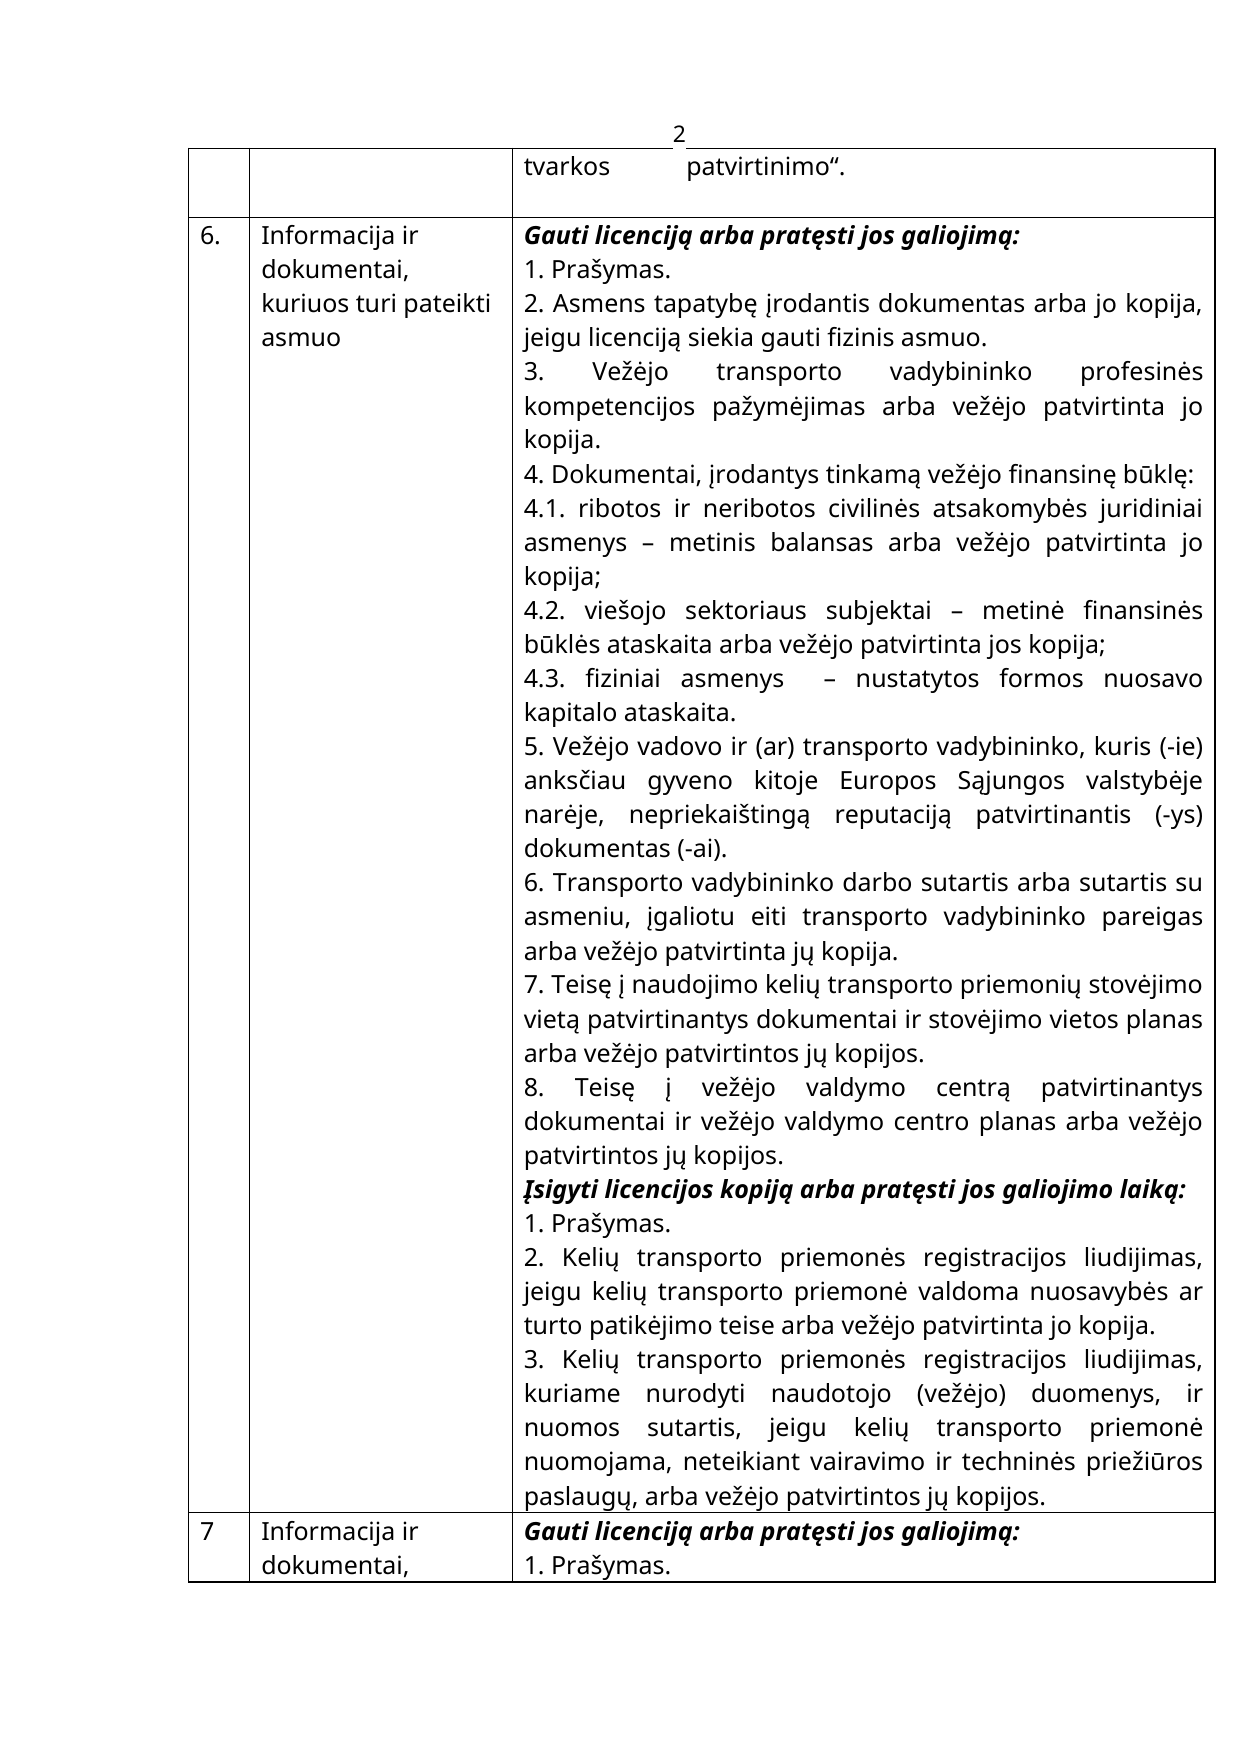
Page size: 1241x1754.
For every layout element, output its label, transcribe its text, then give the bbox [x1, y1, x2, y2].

table_cell Gauti licenciją arba pratęsti jos galiojimą: 1. Prašymas. 2. Asmens tapatybę įrodantis dokumentas arba jo kopija, jeigu licenciją siekia gauti fizinis asmuo. 3. Vežėjo transporto vadybininko profesinės kompetencijos pažymėjimas arba vežėjo patvirtinta jo kopija. 4. Dokumentai, įrodantys tinkamą vežėjo finansinę būklę: 4.1. ribotos ir neribotos civilinės atsakomybės juridiniai asmenys – metinis balansas arba vežėjo patvirtinta jo kopija; 4.2. viešojo sektoriaus subjektai – metinė finansinės būklės ataskaita arba vežėjo patvirtinta jos kopija; 4.3. fiziniai asmenys – nustatytos formos nuosavo kapitalo ataskaita. 5. Vežėjo vadovo ir (ar) transporto vadybininko, kuris (-ie) anksčiau gyveno kitoje Europos Sąjungos valstybėje narėje, nepriekaištingą reputaciją patvirtinantis (-ys) dokumentas (-ai). 6. Transporto vadybininko darbo sutartis arba sutartis su asmeniu, įgaliotu eiti transporto vadybininko pareigas arba vežėjo patvirtinta jų kopija. 7. Teisę į naudojimo kelių transporto priemonių stovėjimo vietą patvirtinantys dokumentai ir stovėjimo vietos planas arba vežėjo patvirtintos jų kopijos. 8. Teisę į vežėjo valdymo centrą patvirtinantys dokumentai ir vežėjo valdymo centro planas arba vežėjo patvirtintos jų kopijos. Įsigyti licencijos kopiją arba pratęsti jos galiojimo laiką: 1. Prašymas. 2. Kelių transporto priemonės registracijos liudijimas, jeigu kelių transporto priemonė valdoma nuosavybės ar turto patikėjimo teise arba vežėjo patvirtinta jo kopija. 3. Kelių transporto priemonės registracijos liudijimas, kuriame nurodyti naudotojo (vežėjo) duomenys, ir nuomos sutartis, jeigu kelių transporto priemonė nuomojama, neteikiant vairavimo ir techninės priežiūros paslaugų, arba vežėjo patvirtintos jų kopijos. [513, 218, 1214, 1512]
table_cell tvarkos patvirtinimo“. [513, 149, 1214, 217]
table_cell Informacija ir dokumentai, kuriuos turi pateikti asmuo [250, 218, 512, 1512]
table_cell Gauti licenciją arba pratęsti jos galiojimą: 1. Prašymas. [513, 1513, 1214, 1581]
table_cell 7 [189, 1513, 249, 1581]
table_cell [189, 149, 249, 217]
table_cell 6. [189, 218, 249, 1512]
table_cell [250, 149, 512, 217]
table_cell Informacija ir dokumentai, [250, 1513, 512, 1581]
